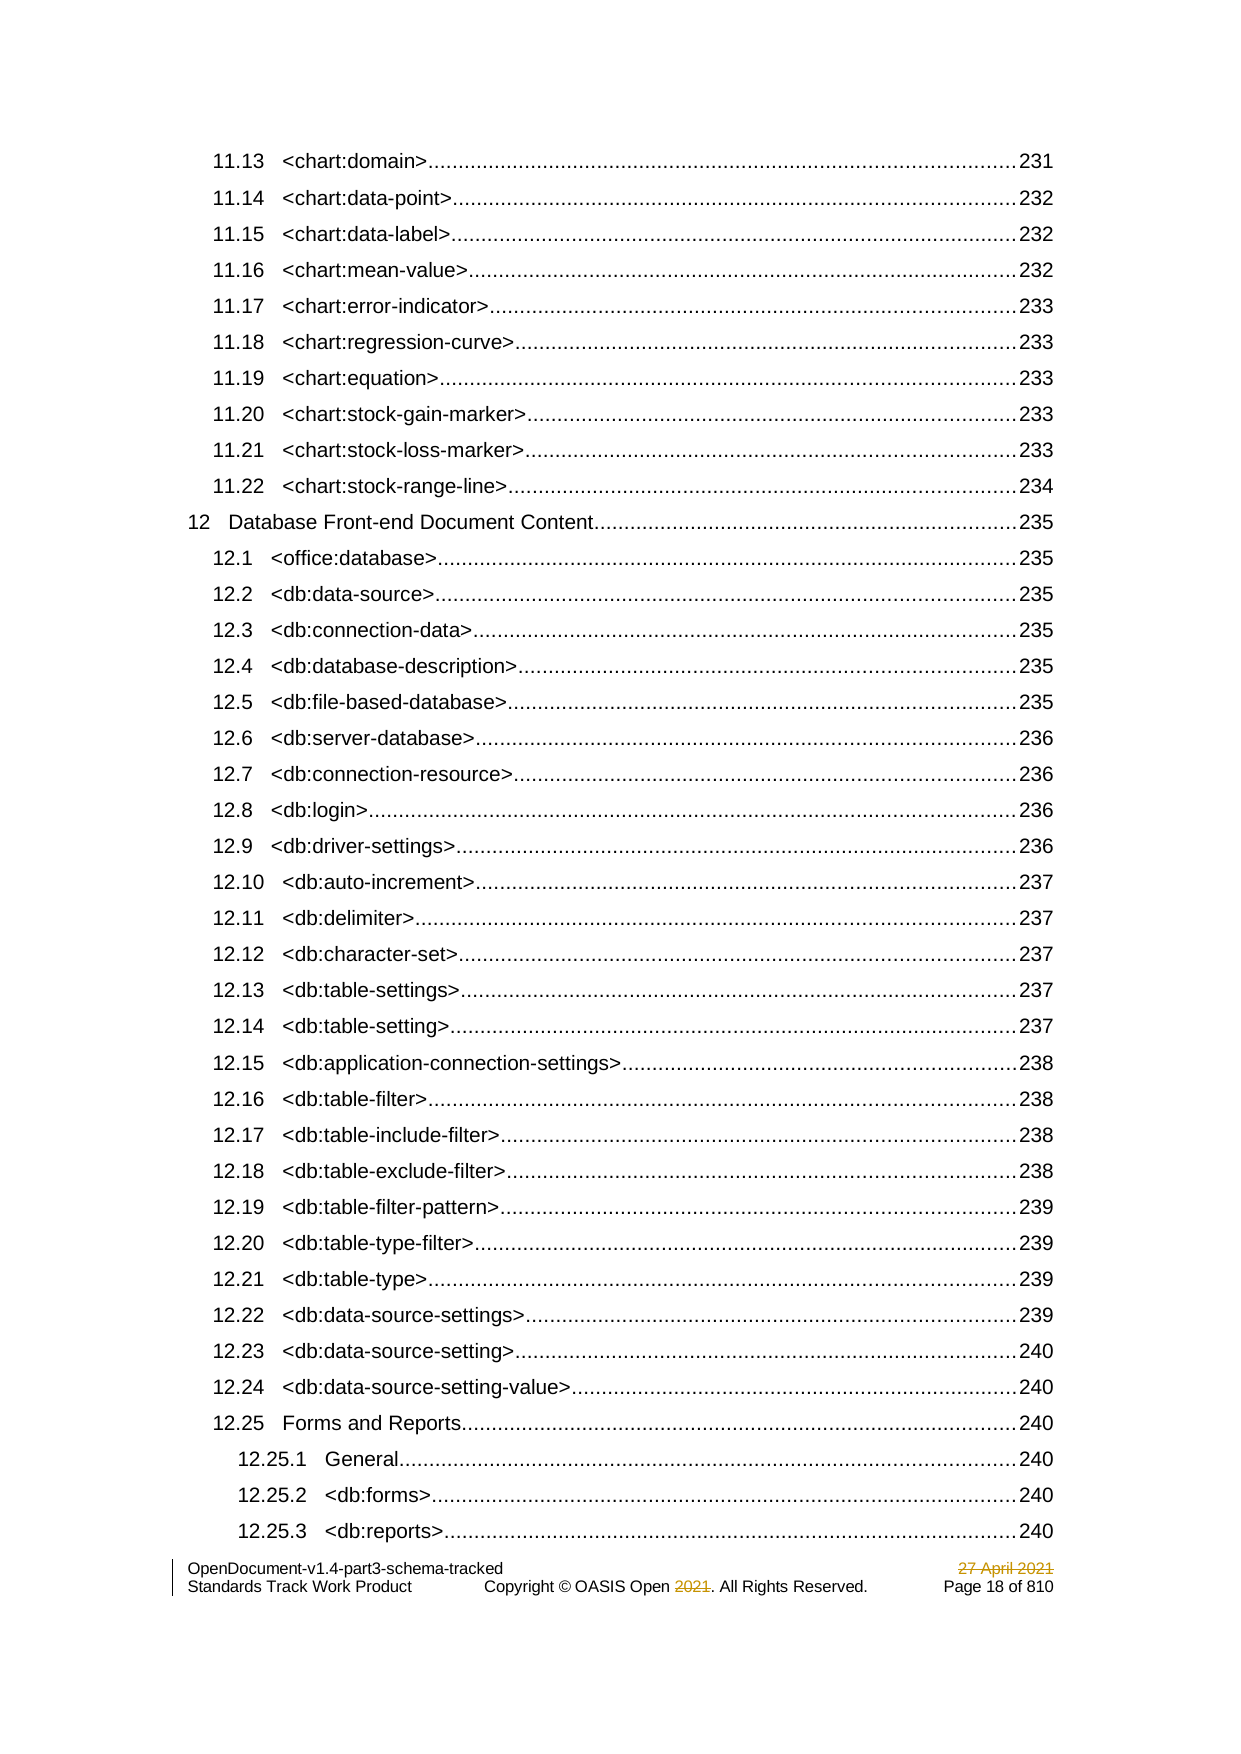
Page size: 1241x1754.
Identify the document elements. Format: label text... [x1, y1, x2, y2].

text 12.25.2 <db:forms> 240 [237, 1483, 1053, 1507]
text 11.18 <chart:regression-curve> 233 [212, 330, 1053, 354]
text 12.4 <db:database-description> 235 [212, 654, 1053, 678]
text 12.2 <db:data-source> 235 [212, 582, 1053, 606]
text 12.18 <db:table-exclude-filter> 238 [212, 1159, 1053, 1183]
text 12.20 <db:table-type-filter> 239 [212, 1231, 1053, 1255]
text 11.16 <chart:mean-value> 232 [212, 258, 1053, 282]
text 11.22 <chart:stock-range-line> 234 [212, 474, 1053, 498]
text 12.1 <office:database> 235 [212, 546, 1053, 570]
text 11.19 <chart:equation> 233 [212, 366, 1053, 390]
text 11.21 <chart:stock-loss-marker> 233 [212, 438, 1053, 462]
text 12.8 <db:login> 236 [212, 799, 1053, 822]
text 12.25.3 <db:reports> 240 [237, 1519, 1053, 1543]
text 12.23 <db:data-source-setting> 240 [212, 1339, 1053, 1363]
text 12.21 <db:table-type> 239 [212, 1267, 1053, 1291]
text 12.10 <db:auto-increment> 237 [212, 871, 1053, 894]
text 12.24 <db:data-source-setting-value> 240 [212, 1375, 1053, 1399]
text 12.19 <db:table-filter-pattern> 239 [212, 1195, 1053, 1219]
text 12.25.1 General 240 [237, 1447, 1053, 1471]
text 12.15 <db:application-connection-settings> 238 [212, 1051, 1053, 1074]
text 11.15 <chart:data-label> 232 [212, 222, 1053, 246]
text 12.6 <db:server-database> 236 [212, 727, 1053, 750]
text 12 Database Front-end Document Content 235 [187, 510, 1053, 534]
text 12.14 <db:table-setting> 237 [212, 1015, 1053, 1038]
text 11.13 <chart:domain> 231 [212, 150, 1053, 173]
text 12.17 <db:table-include-filter> 238 [212, 1123, 1053, 1147]
text 11.20 <chart:stock-gain-marker> 233 [212, 402, 1053, 426]
text 11.17 <chart:error-indicator> 233 [212, 294, 1053, 318]
text 12.5 <db:file-based-database> 235 [212, 691, 1053, 714]
text 12.3 <db:connection-data> 235 [212, 618, 1053, 642]
text 12.22 <db:data-source-settings> 239 [212, 1303, 1053, 1327]
text 12.25 Forms and Reports 240 [212, 1411, 1053, 1435]
text 11.14 <chart:data-point> 232 [212, 186, 1053, 209]
text 12.11 <db:delimiter> 237 [212, 907, 1053, 930]
text 12.16 <db:table-filter> 238 [212, 1087, 1053, 1111]
text 12.7 <db:connection-resource> 236 [212, 763, 1053, 786]
text 12.12 <db:character-set> 237 [212, 943, 1053, 966]
text 12.9 <db:driver-settings> 236 [212, 835, 1053, 858]
text 12.13 <db:table-settings> 237 [212, 979, 1053, 1002]
